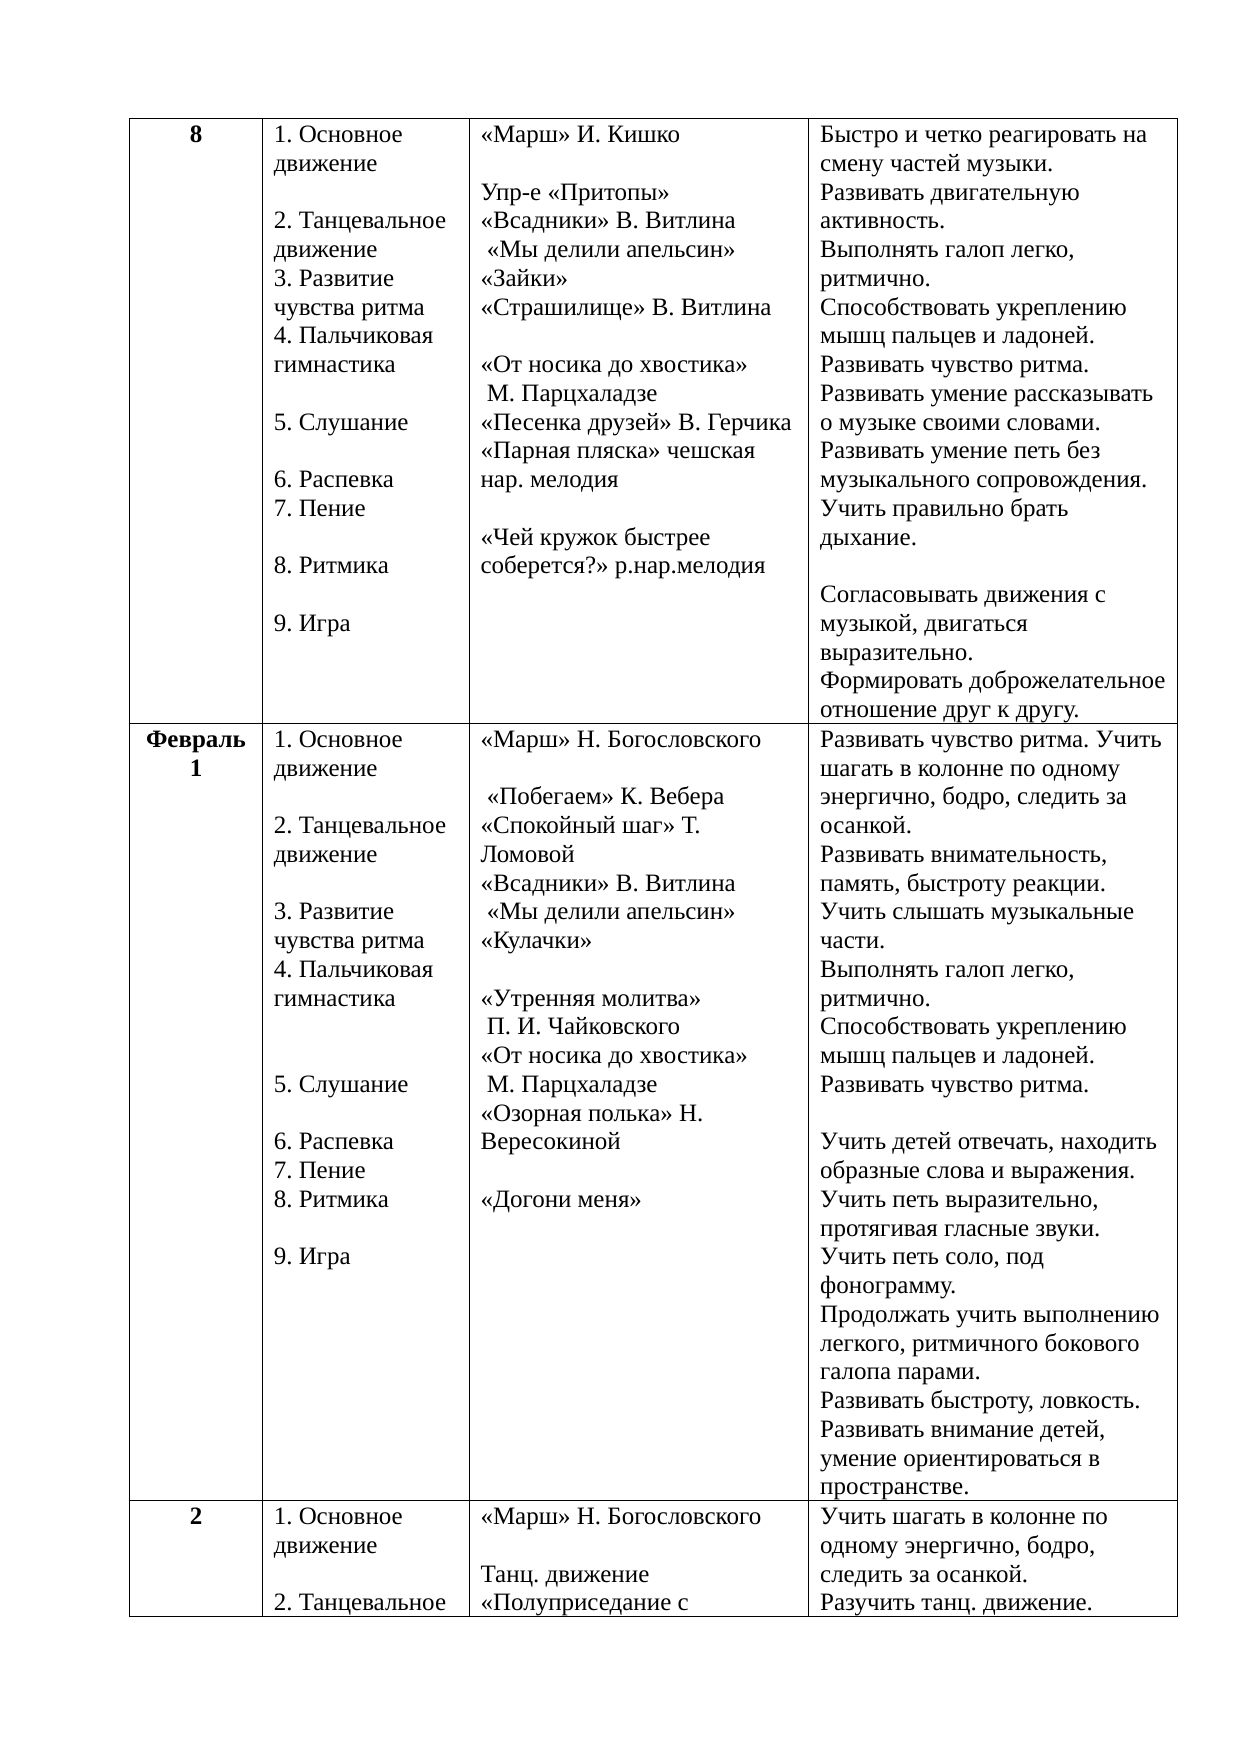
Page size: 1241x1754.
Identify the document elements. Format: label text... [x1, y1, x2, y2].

table_cell 8 [130, 119, 262, 723]
table_cell 1. Основное движение 2. Танцевальное движение 3. Развитие чувства ритма 4. Пальчиковая гимнастика 5. Слушание 6. Распевка 7. Пение 8. Ритмика 9. Игра [263, 724, 469, 1500]
table_cell «Марш» Н. Богословского Танц. движение «Полуприседание с [470, 1501, 808, 1616]
table_cell Февраль 1 [130, 724, 262, 1500]
table_cell 1. Основное движение 2. Танцевальное движение 3. Развитие чувства ритма 4. Пальчиковая гимнастика 5. Слушание 6. Распевка 7. Пение 8. Ритмика 9. Игра [263, 119, 469, 723]
table_cell Развивать чувство ритма. Учить шагать в колонне по одному энергично, бодро, следить за осанкой. Развивать внимательность, память, быстроту реакции. Учить слышать музыкальные части. Выполнять галоп легко, ритмично. Способствовать укреплению мышц пальцев и ладоней. Развивать чувство ритма. Учить детей отвечать, находить образные слова и выражения. Учить петь выразительно, протягивая гласные звуки. Учить петь соло, под фонограмму. Продолжать учить выполнению легкого, ритмичного бокового галопа парами. Развивать быстроту, ловкость. Развивать внимание детей, умение ориентироваться в пространстве. [809, 724, 1177, 1500]
table_cell Быстро и четко реагировать на смену частей музыки. Развивать двигательную активность. Выполнять галоп легко, ритмично. Способствовать укреплению мышц пальцев и ладоней. Развивать чувство ритма. Развивать умение рассказывать о музыке своими словами. Развивать умение петь без музыкального сопровождения. Учить правильно брать дыхание. Согласовывать движения с музыкой, двигаться выразительно. Формировать доброжелательное отношение друг к другу. [809, 119, 1177, 723]
table_cell Учить шагать в колонне по одному энергично, бодро, следить за осанкой. Разучить танц. движение. [809, 1501, 1177, 1616]
table_cell 1. Основное движение 2. Танцевальное [263, 1501, 469, 1616]
table_cell «Марш» Н. Богословского «Побегаем» К. Вебера «Спокойный шаг» Т. Ломовой «Всадники» В. Витлина «Мы делили апельсин» «Кулачки» «Утренняя молитва» П. И. Чайковского «От носика до хвостика» М. Парцхаладзе «Озорная полька» Н. Вересокиной «Догони меня» [470, 724, 808, 1500]
table_cell «Марш» И. Кишко Упр-е «Притопы» «Всадники» В. Витлина «Мы делили апельсин» «Зайки» «Страшилище» В. Витлина «От носика до хвостика» М. Парцхаладзе «Песенка друзей» В. Герчика «Парная пляска» чешская нар. мелодия «Чей кружок быстрее соберется?» р.нар.мелодия [470, 119, 808, 723]
table_cell 2 [130, 1501, 262, 1616]
